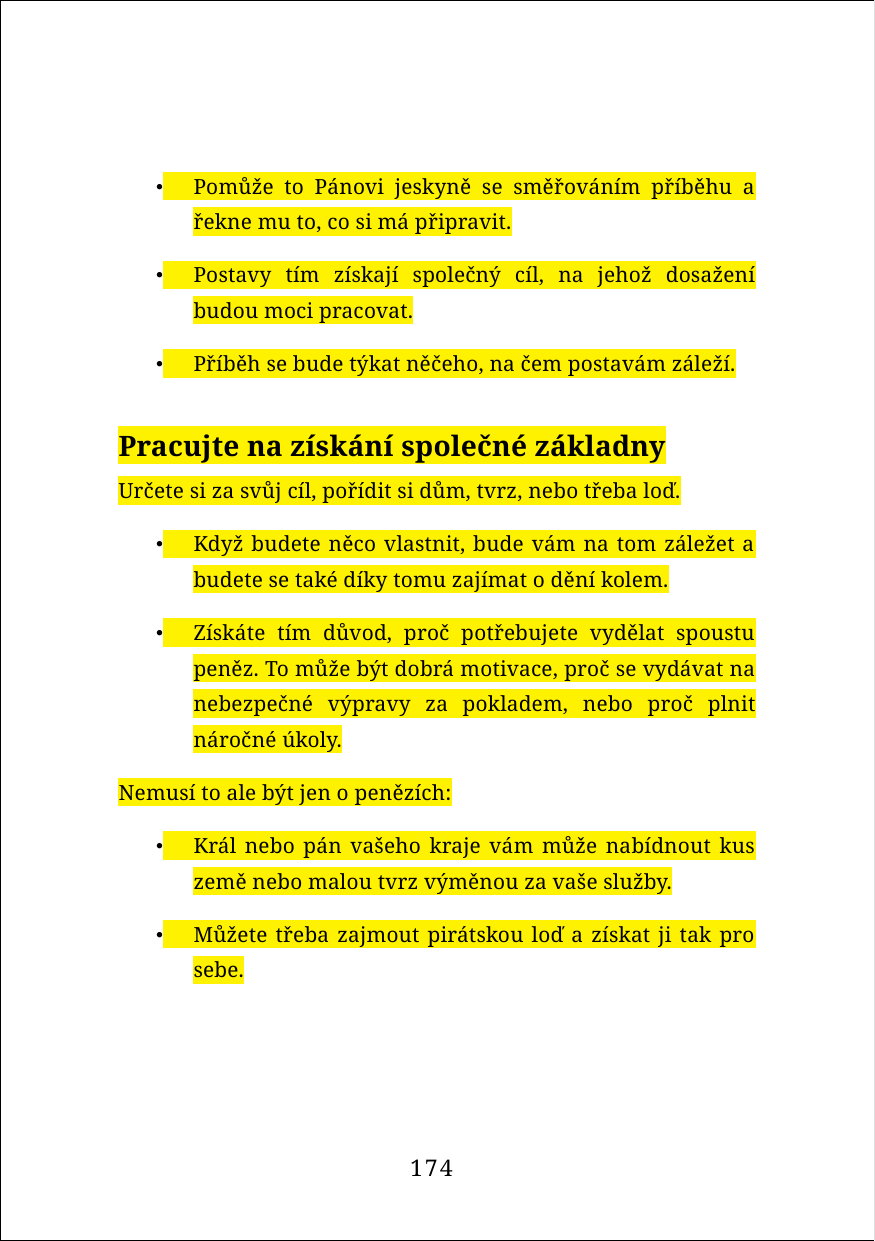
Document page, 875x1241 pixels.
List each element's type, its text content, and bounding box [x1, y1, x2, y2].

text Nemusí to ale být jen o penězích: [118, 778, 756, 806]
list Příběh se bude týkat něčeho, na čem postavám záleží. [156, 349, 756, 378]
list Můžete třeba zajmout pirátskou loď a získat ji tak pro sebe. [156, 920, 756, 984]
list Pomůže to Pánovi jeskyně se směřováním příběhu a řekne mu to, co si má připravit. [156, 172, 756, 236]
text Určete si za svůj cíl, pořídit si dům, tvrz, nebo třeba loď. [118, 476, 756, 505]
list Když budete něco vlastnit, bude vám na tom záležet a budete se také díky tomu zajímat o dění kolem. [156, 529, 756, 593]
subtitle Pracujte na získání společné základny [118, 426, 756, 464]
list Získáte tím důvod, proč potřebujete vydělat spoustu peněz. To může být dobrá motivace, proč se vydávat na nebezpečné výpravy za pokladem, nebo proč plnit náročné úkoly. [156, 618, 756, 753]
list Postavy tím získají společný cíl, na jehož dosažení budou moci pracovat. [156, 261, 756, 324]
list Král nebo pán vašeho kraje vám může nabídnout kus země nebo malou tvrz výměnou za vaše služby. [156, 831, 756, 895]
